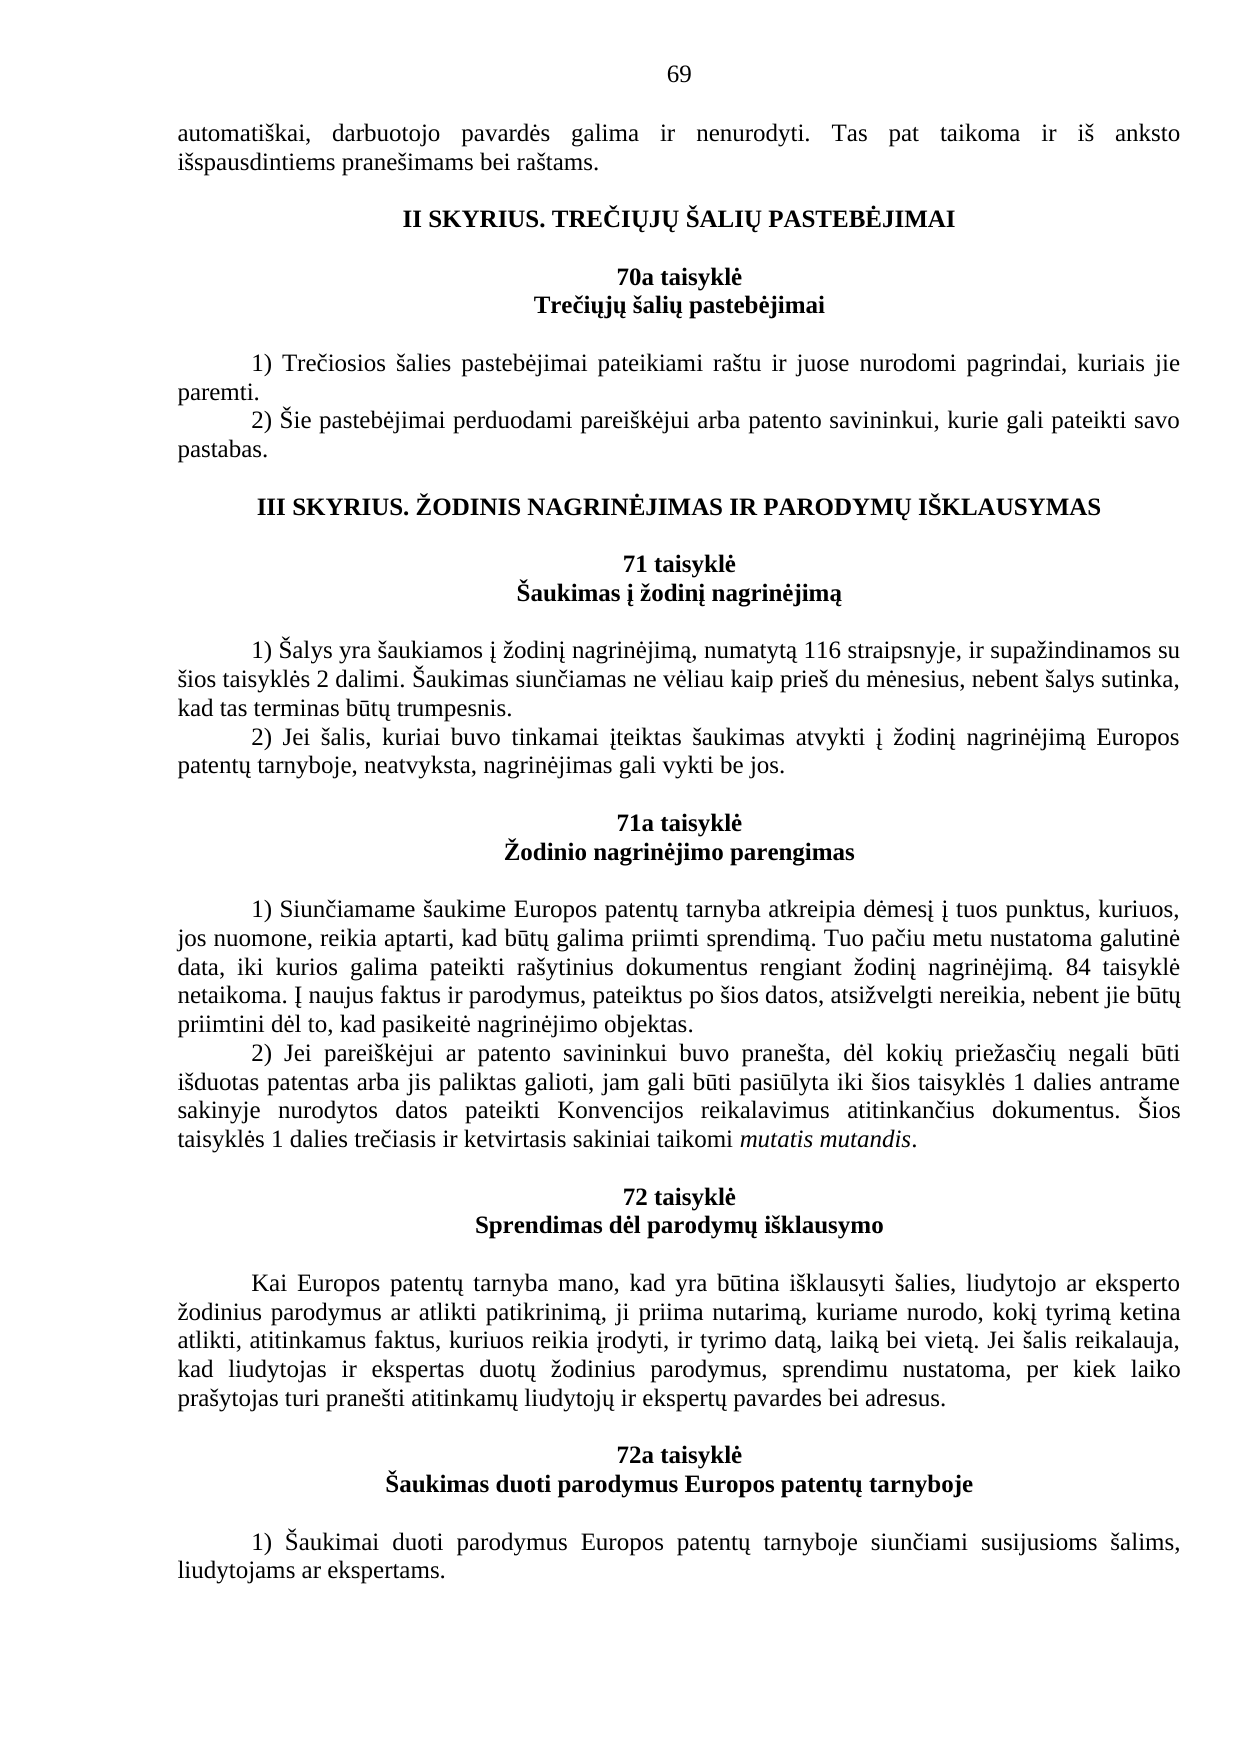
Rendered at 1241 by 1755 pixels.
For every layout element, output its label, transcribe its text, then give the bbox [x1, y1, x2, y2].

text 1) Siunčiamame šaukime Europos patentų tarnyba atkreipia dėmesį į tuos punktus, kuriuos, jos nuomone, reikia aptarti, kad būtų galima priimti sprendimą. Tuo pačiu metu nustatoma galutinė data, iki kurios galima pateikti rašytinius dokumentus rengiant žodinį nagrinėjimą. 84 taisyklė netaikoma. Į naujus faktus ir parodymus, pateiktus po šios datos, atsižvelgti nereikia, nebent jie būtų priimtini dėl to, kad pasikeitė nagrinėjimo objektas. [177, 894, 1181, 1038]
text Kai Europos patentų tarnyba mano, kad yra būtina išklausyti šalies, liudytojo ar eksperto žodinius parodymus ar atlikti patikrinimą, ji priima nutarimą, kuriame nurodo, kokį tyrimą ketina atlikti, atitinkamus faktus, kuriuos reikia įrodyti, ir tyrimo datą, laiką bei vietą. Jei šalis reikalauja, kad liudytojas ir ekspertas duotų žodinius parodymus, sprendimu nustatoma, per kiek laiko prašytojas turi pranešti atitinkamų liudytojų ir ekspertų pavardes bei adresus. [177, 1268, 1181, 1412]
text automatiškai, darbuotojo pavardės galima ir nenurodyti. Tas pat taikoma ir iš anksto išspausdintiems pranešimams bei raštams. [177, 118, 1181, 176]
text Trečiųjų šalių pastebėjimai [177, 291, 1181, 319]
text Šaukimas į žodinį nagrinėjimą [177, 578, 1181, 607]
text Šaukimas duoti parodymus Europos patentų tarnyboje [177, 1469, 1181, 1498]
text 2) Šie pastebėjimai perduodami pareiškėjui arba patento savininkui, kurie gali pateikti savo pastabas. [177, 406, 1181, 463]
text Žodinio nagrinėjimo parengimas [177, 837, 1181, 866]
text 72a taisyklė [177, 1441, 1181, 1469]
text 2) Jei šalis, kuriai buvo tinkamai įteiktas šaukimas atvykti į žodinį nagrinėjimą Europos patentų tarnyboje, neatvyksta, nagrinėjimas gali vykti be jos. [177, 722, 1181, 779]
text 71a taisyklė [177, 808, 1181, 837]
text 71 taisyklė [177, 549, 1181, 578]
text 2) Jei pareiškėjui ar patento savininkui buvo pranešta, dėl kokių priežasčių negali būti išduotas patentas arba jis paliktas galioti, jam gali būti pasiūlyta iki šios taisyklės 1 dalies antrame sakinyje nurodytos datos pateikti Konvencijos reikalavimus atitinkančius dokumentus. Šios taisyklės 1 dalies trečiasis ir ketvirtasis sakiniai taikomi mutatis mutandis. [177, 1038, 1181, 1153]
text III skyrius. Žodinis nagrinėjimas ir parodymų išklausymas [177, 492, 1181, 521]
text 1) Šalys yra šaukiamos į žodinį nagrinėjimą, numatytą 116 straipsnyje, ir supažindinamos su šios taisyklės 2 dalimi. Šaukimas siunčiamas ne vėliau kaip prieš du mėnesius, nebent šalys sutinka, kad tas terminas būtų trumpesnis. [177, 636, 1181, 722]
text 72 taisyklė [177, 1182, 1181, 1211]
text 70a taisyklė [177, 262, 1181, 291]
text II skyrius. Trečiųjų šalių pastebėjimai [177, 204, 1181, 233]
text 1) Šaukimai duoti parodymus Europos patentų tarnyboje siunčiami susijusioms šalims, liudytojams ar ekspertams. [177, 1527, 1181, 1584]
text 1) Trečiosios šalies pastebėjimai pateikiami raštu ir juose nurodomi pagrindai, kuriais jie paremti. [177, 348, 1181, 406]
text Sprendimas dėl parodymų išklausymo [177, 1211, 1181, 1239]
